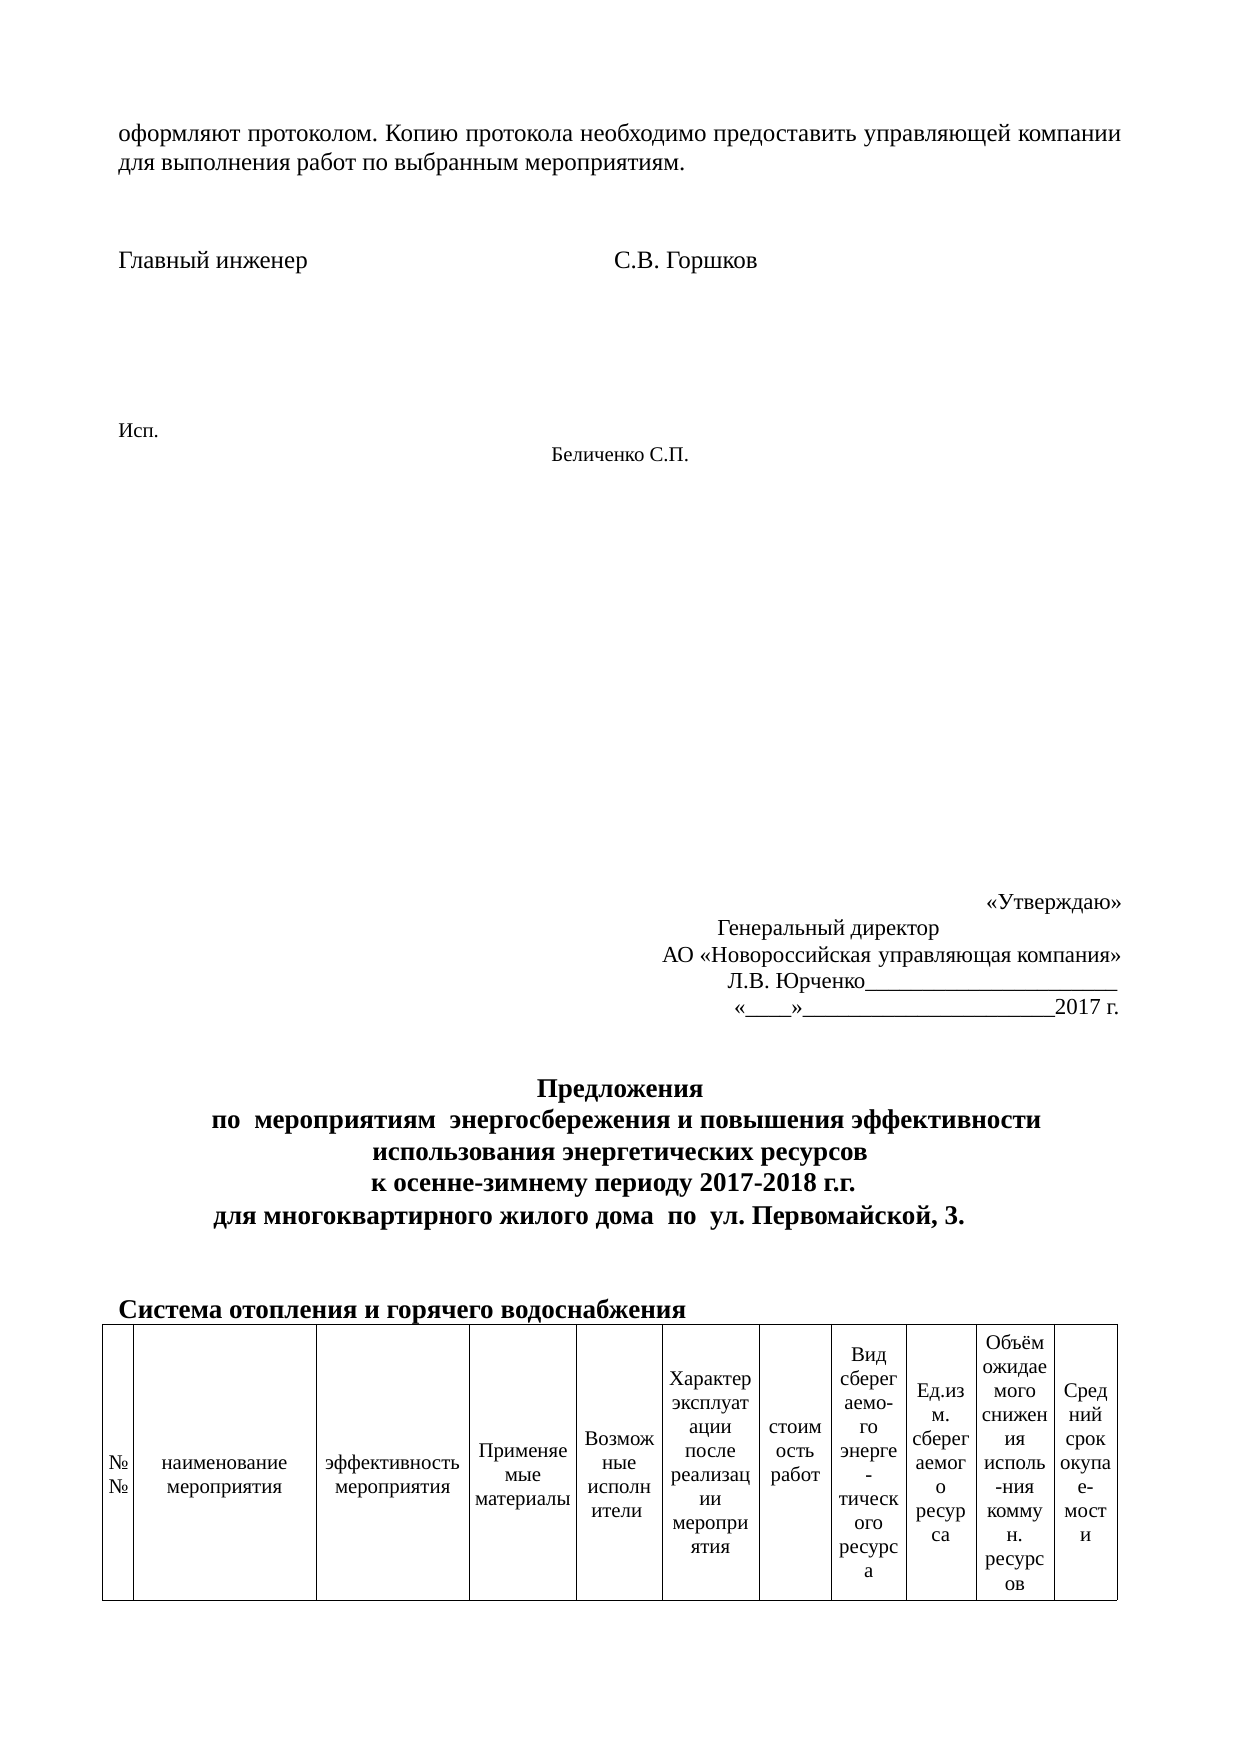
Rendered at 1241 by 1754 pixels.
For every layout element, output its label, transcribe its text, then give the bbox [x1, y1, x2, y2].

text Генеральный директор [118, 914, 1122, 941]
table_header Объём ожидаемого снижения исполь-ния коммун. ресурсов [977, 1325, 1054, 1600]
table_header Средний срок окупае-мости [1055, 1325, 1117, 1600]
table_header Возможные исполнители [577, 1325, 662, 1600]
text Главный инженер С.В. Горшков [118, 246, 1122, 274]
table_header [1118, 1324, 1122, 1371]
table_cell [1118, 1371, 1122, 1600]
text Беличенко С.П. [118, 442, 1122, 466]
text Система отопления и горячего водоснабжения [118, 1293, 1122, 1324]
text для многоквартирного жилого дома по ул. Первомайской, 3. [118, 1197, 1122, 1231]
table_header Ед.изм. сберегаемого ресурса [907, 1325, 976, 1600]
table_header Вид сберегаемо-го энерге-тического ресурса [832, 1325, 906, 1600]
text Исп. [118, 418, 1122, 442]
text «Утверждаю» [118, 888, 1122, 914]
text «____»______________________2017 г. [118, 993, 1122, 1020]
table_header стоимость работ [760, 1325, 831, 1600]
table_header Применяемые материалы [470, 1325, 576, 1600]
table_header Характер эксплуатации после реализации мероприятия [663, 1325, 759, 1600]
text к осенне-зимнему периоду 2017-2018 г.г. [118, 1166, 1122, 1197]
table_header наименование мероприятия [134, 1325, 316, 1600]
table_header эффективность мероприятия [317, 1325, 469, 1600]
text АО «Новороссийская управляющая компания» [118, 941, 1122, 967]
text по мероприятиям энергосбережения и повышения эффективности использования энергетических ресурсов [118, 1103, 1122, 1166]
table_header №№ [103, 1325, 133, 1600]
text Предложения [118, 1072, 1122, 1103]
text оформляют протоколом. Копию протокола необходимо предоставить управляющей компании для выполнения работ по выбранным мероприятиям. [118, 118, 1122, 176]
text Л.В. Юрченко______________________ [118, 967, 1122, 993]
